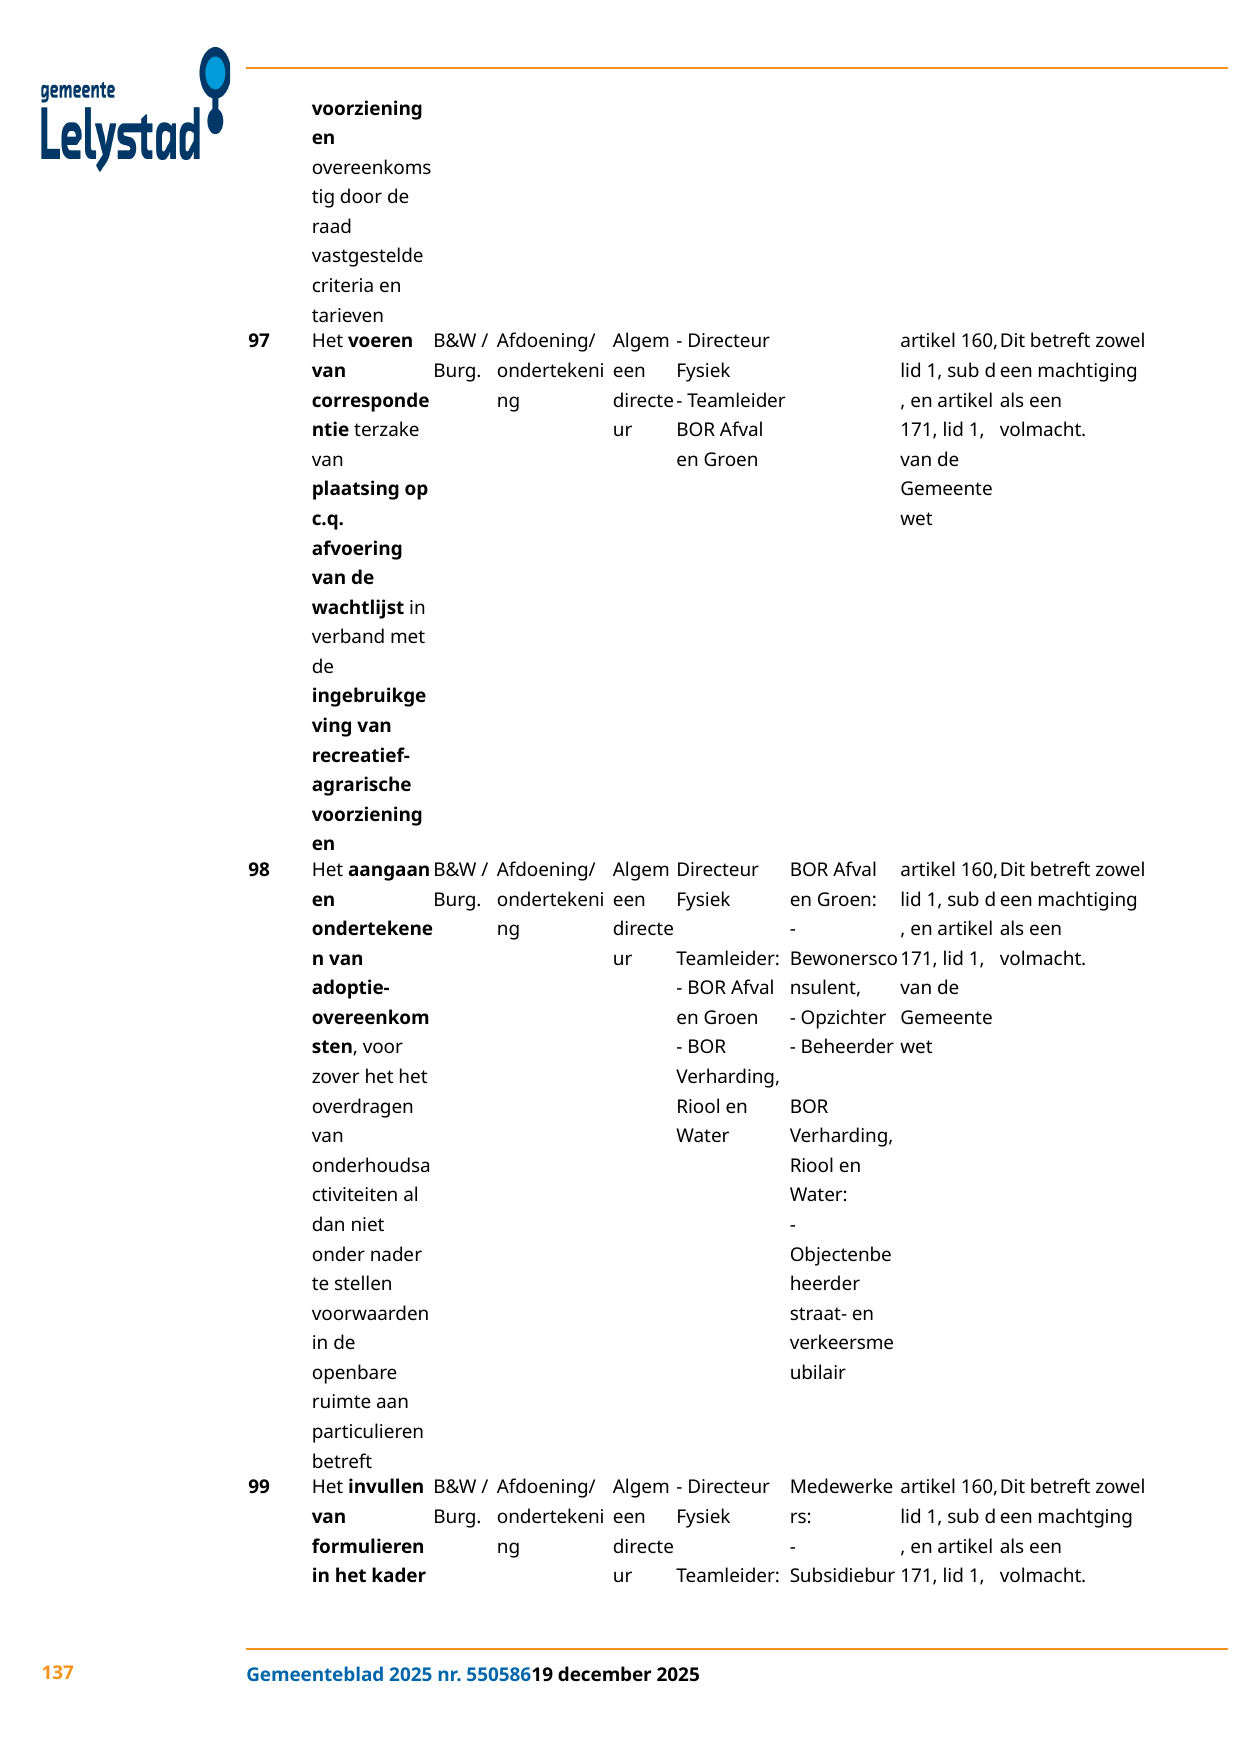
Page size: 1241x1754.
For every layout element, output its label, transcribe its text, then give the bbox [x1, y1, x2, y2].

table_cell B&W / Burg. [433, 1474, 497, 1588]
table_cell Afdoening/ondertekening [497, 1474, 613, 1588]
table_cell [790, 328, 900, 856]
table_cell B&W / Burg. [433, 856, 497, 1474]
table_cell [900, 95, 999, 328]
picture [41, 47, 231, 172]
table_cell [433, 95, 497, 328]
table_cell [497, 95, 613, 328]
table_cell - Directeur Fysiek Teamleider: [676, 1474, 789, 1588]
table_cell Directeur Fysiek Teamleider: - BOR Afval en Groen - BOR Verharding, Riool en Water [676, 856, 789, 1474]
table_cell [676, 95, 789, 328]
table_cell Het aangaan en ondertekenen van adoptie-overeenkomsten, voor zover het het overdragen van onderhoudsactiviteiten al dan niet onder nader te stellen voorwaarden in de openbare ruimte aan particulieren betreft [312, 856, 433, 1474]
table_cell B&W / Burg. [433, 328, 497, 856]
table_cell Dit betreft zowel een machtiging als een volmacht. [1000, 328, 1152, 856]
table_cell [790, 95, 900, 328]
table_cell Afdoening/ondertekening [497, 328, 613, 856]
table_cell [1000, 95, 1152, 328]
table_cell Dit betreft zowel een machtging als een volmacht. [1000, 1474, 1152, 1588]
table_cell 97 [248, 328, 312, 856]
table_cell Dit betreft zowel een machtiging als een volmacht. [1000, 856, 1152, 1474]
table_cell 98 [248, 856, 312, 1474]
table_cell Medewerkers: - Subsidiebur [790, 1474, 900, 1588]
table_cell Het invullen van formulieren in het kader [312, 1474, 433, 1588]
table_cell Algemeen directeur [613, 328, 676, 856]
table_cell 99 [248, 1474, 312, 1588]
table_cell artikel 160, lid 1, sub d , en artikel 171, lid 1, van de Gemeentewet [900, 856, 999, 1474]
table_cell [248, 95, 312, 328]
table_cell - Directeur Fysiek - Teamleider BOR Afval en Groen [676, 328, 789, 856]
table_cell BOR Afval en Groen: - Bewonersconsulent, - Opzichter - Beheerder BOR Verharding, Riool en Water: - Objectenbeheerder straat- en verkeersmeubilair [790, 856, 900, 1474]
table_cell Algemeen directeur [613, 856, 676, 1474]
table_cell Het voeren van correspondentie terzake van plaatsing op c.q. afvoering van de wachtlijst in verband met de ingebruikgeving van recreatief-agrarische voorzieningen [312, 328, 433, 856]
table_cell artikel 160, lid 1, sub d , en artikel 171, lid 1, van de Gemeentewet [900, 328, 999, 856]
table_cell artikel 160, lid 1, sub d , en artikel 171, lid 1, [900, 1474, 999, 1588]
table_cell voorzieningen overeenkomstig door de raad vastgestelde criteria en tarieven [312, 95, 433, 328]
table_cell [613, 95, 676, 328]
table_cell Afdoening/ondertekening [497, 856, 613, 1474]
table_cell Algemeen directeur [613, 1474, 676, 1588]
